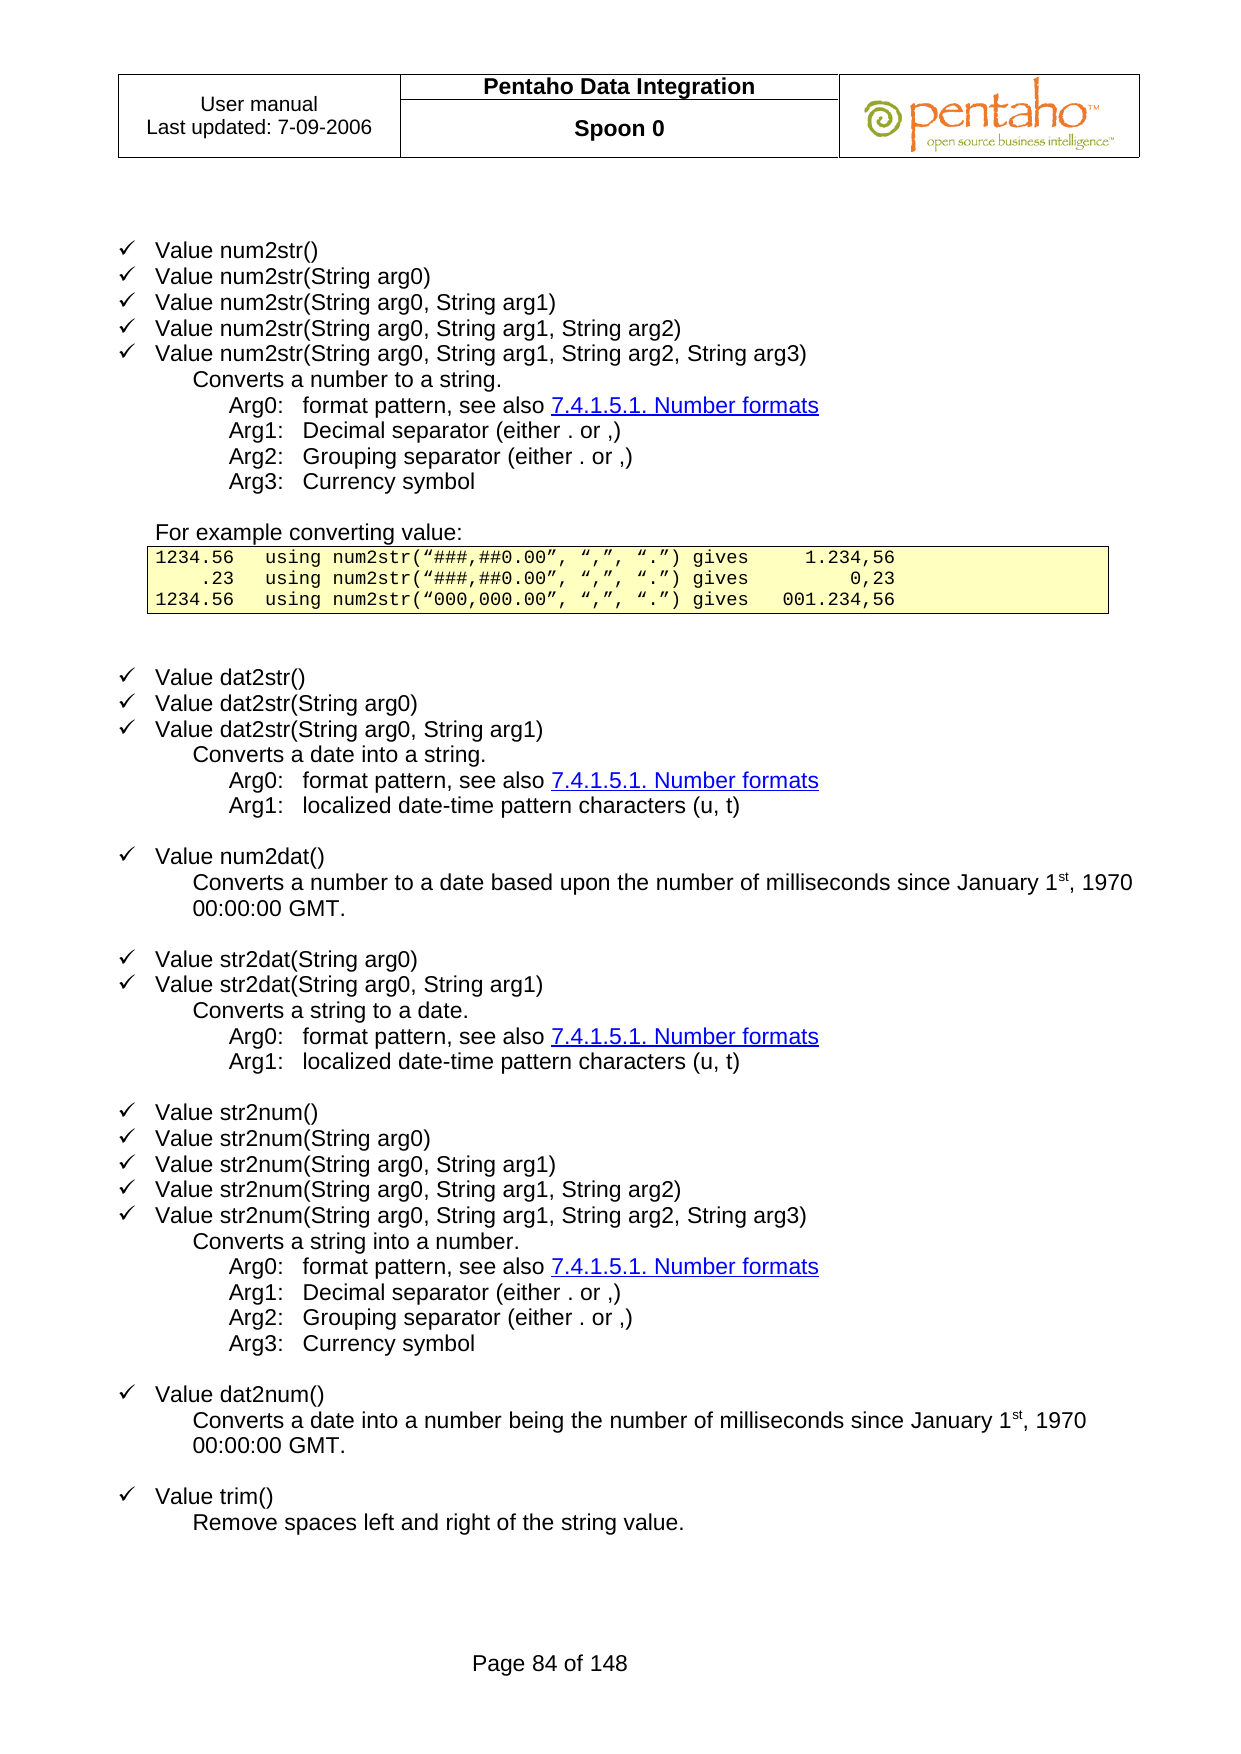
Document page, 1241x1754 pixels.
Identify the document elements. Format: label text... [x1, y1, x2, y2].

text Arg0: format pattern, see also 7.4.1.5.1. Number formats [155, 392, 1137, 418]
list Value dat2str(String arg0) [117, 691, 1137, 716]
list Value str2num(String arg0, String arg1, String arg2) [117, 1177, 1137, 1203]
text Converts a string to a date. [192, 998, 1137, 1023]
list Value str2dat(String arg0, String arg1) [117, 972, 1137, 998]
list Value num2str(String arg0, String arg1, String arg2, String arg3) [117, 341, 1137, 367]
list Value num2str(String arg0) [117, 264, 1137, 290]
text For example converting value: [155, 520, 1137, 546]
list Value str2num(String arg0, String arg1) [117, 1151, 1137, 1177]
text Arg2: Grouping separator (either . or ,) [155, 1305, 1137, 1331]
list Value str2dat(String arg0) [117, 946, 1137, 972]
list Value dat2num() [117, 1382, 1137, 1407]
list Value num2dat() [117, 844, 1137, 870]
list Value num2str(String arg0, String arg1) [117, 290, 1137, 315]
text Arg3: Currency symbol [155, 1331, 1137, 1356]
text Converts a string into a number. [192, 1228, 1137, 1254]
text 1234.56 using num2str(“000,000.00”, “,”, “.”) gives 001.234,56 [148, 588, 1108, 613]
text 1234.56 using num2str(“###,##0.00”, “,”, “.”) gives 1.234,56 [148, 547, 1108, 567]
text Remove spaces left and right of the string value. [192, 1510, 1137, 1535]
list Value str2num(String arg0, String arg1, String arg2, String arg3) [117, 1203, 1137, 1228]
text Arg1: Decimal separator (either . or ,) [155, 1279, 1137, 1305]
text Arg0: format pattern, see also 7.4.1.5.1. Number formats [155, 767, 1137, 793]
list Value num2str() [117, 238, 1137, 264]
text Arg1: localized date-time pattern characters (u, t) [155, 793, 1137, 818]
list Value dat2str() [117, 665, 1137, 691]
text Arg1: Decimal separator (either . or ,) [155, 418, 1137, 443]
text Converts a number to a string. [192, 367, 1137, 392]
text Arg2: Grouping separator (either . or ,) [155, 443, 1137, 469]
text Converts a number to a date based upon the number of milliseconds since January 1st, 1970 00:00:00 GMT. [192, 870, 1137, 921]
list Value trim() [117, 1484, 1137, 1510]
text Arg1: localized date-time pattern characters (u, t) [155, 1049, 1137, 1074]
text Arg3: Currency symbol [155, 469, 1137, 494]
text Converts a date into a number being the number of milliseconds since January 1st, 1970 00:00:00 GMT. [192, 1407, 1137, 1458]
list Value num2str(String arg0, String arg1, String arg2) [117, 315, 1137, 341]
text Arg0: format pattern, see also 7.4.1.5.1. Number formats [155, 1254, 1137, 1279]
text Arg0: format pattern, see also 7.4.1.5.1. Number formats [155, 1023, 1137, 1049]
list Value str2num(String arg0) [117, 1126, 1137, 1151]
text .23 using num2str(“###,##0.00”, “,”, “.”) gives 0,23 [148, 567, 1108, 588]
list Value dat2str(String arg0, String arg1) [117, 716, 1137, 742]
text Converts a date into a string. [192, 742, 1137, 767]
list Value str2num() [117, 1100, 1137, 1126]
